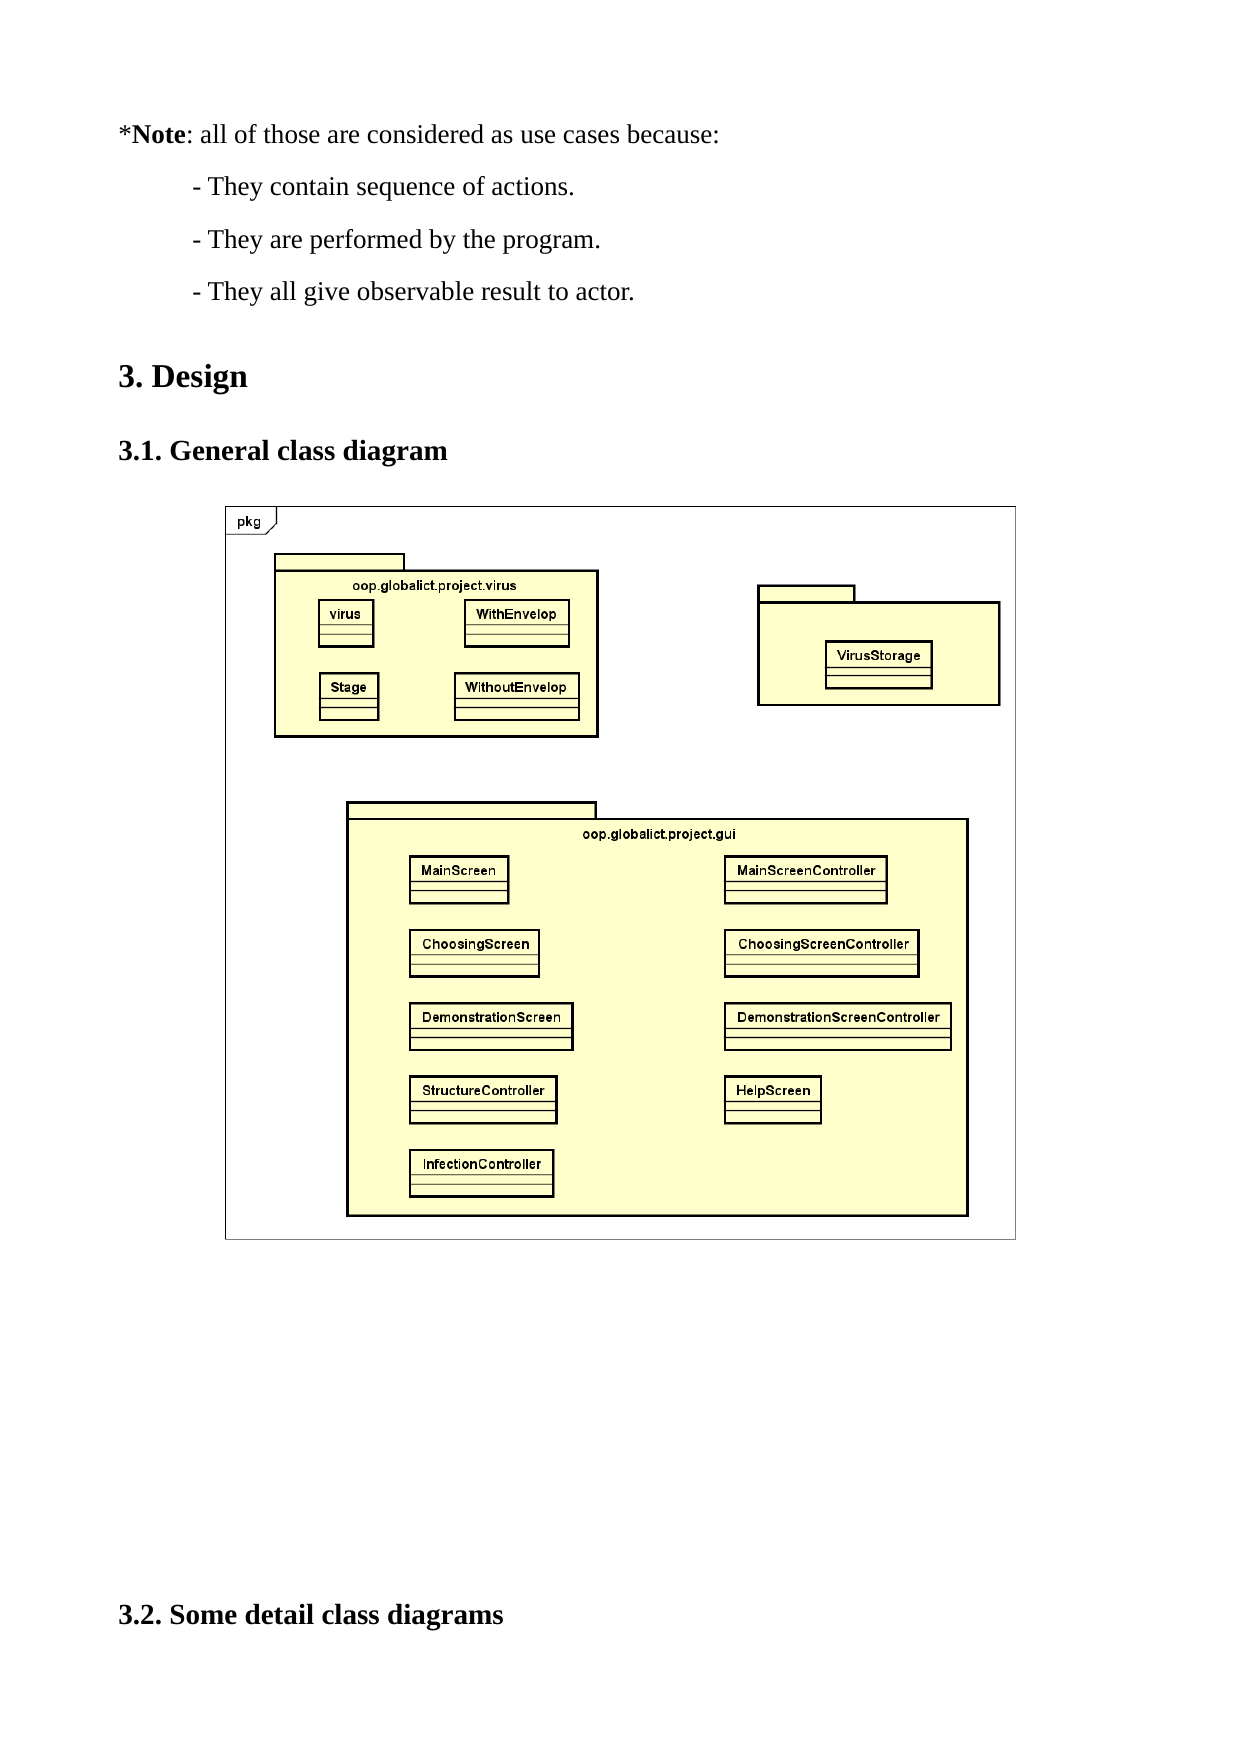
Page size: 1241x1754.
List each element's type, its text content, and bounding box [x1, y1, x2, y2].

list - They are performed by the program. [118, 223, 1122, 254]
list - They contain sequence of actions. [118, 171, 1122, 202]
text 3.1. General class diagram [118, 433, 1122, 467]
list *Note: all of those are considered as use cases because: [118, 118, 1122, 149]
text 3. Design [118, 356, 1122, 395]
text 3.2. Some detail class diagrams [118, 1597, 1122, 1631]
list - They all give observable result to actor. [118, 275, 1122, 306]
